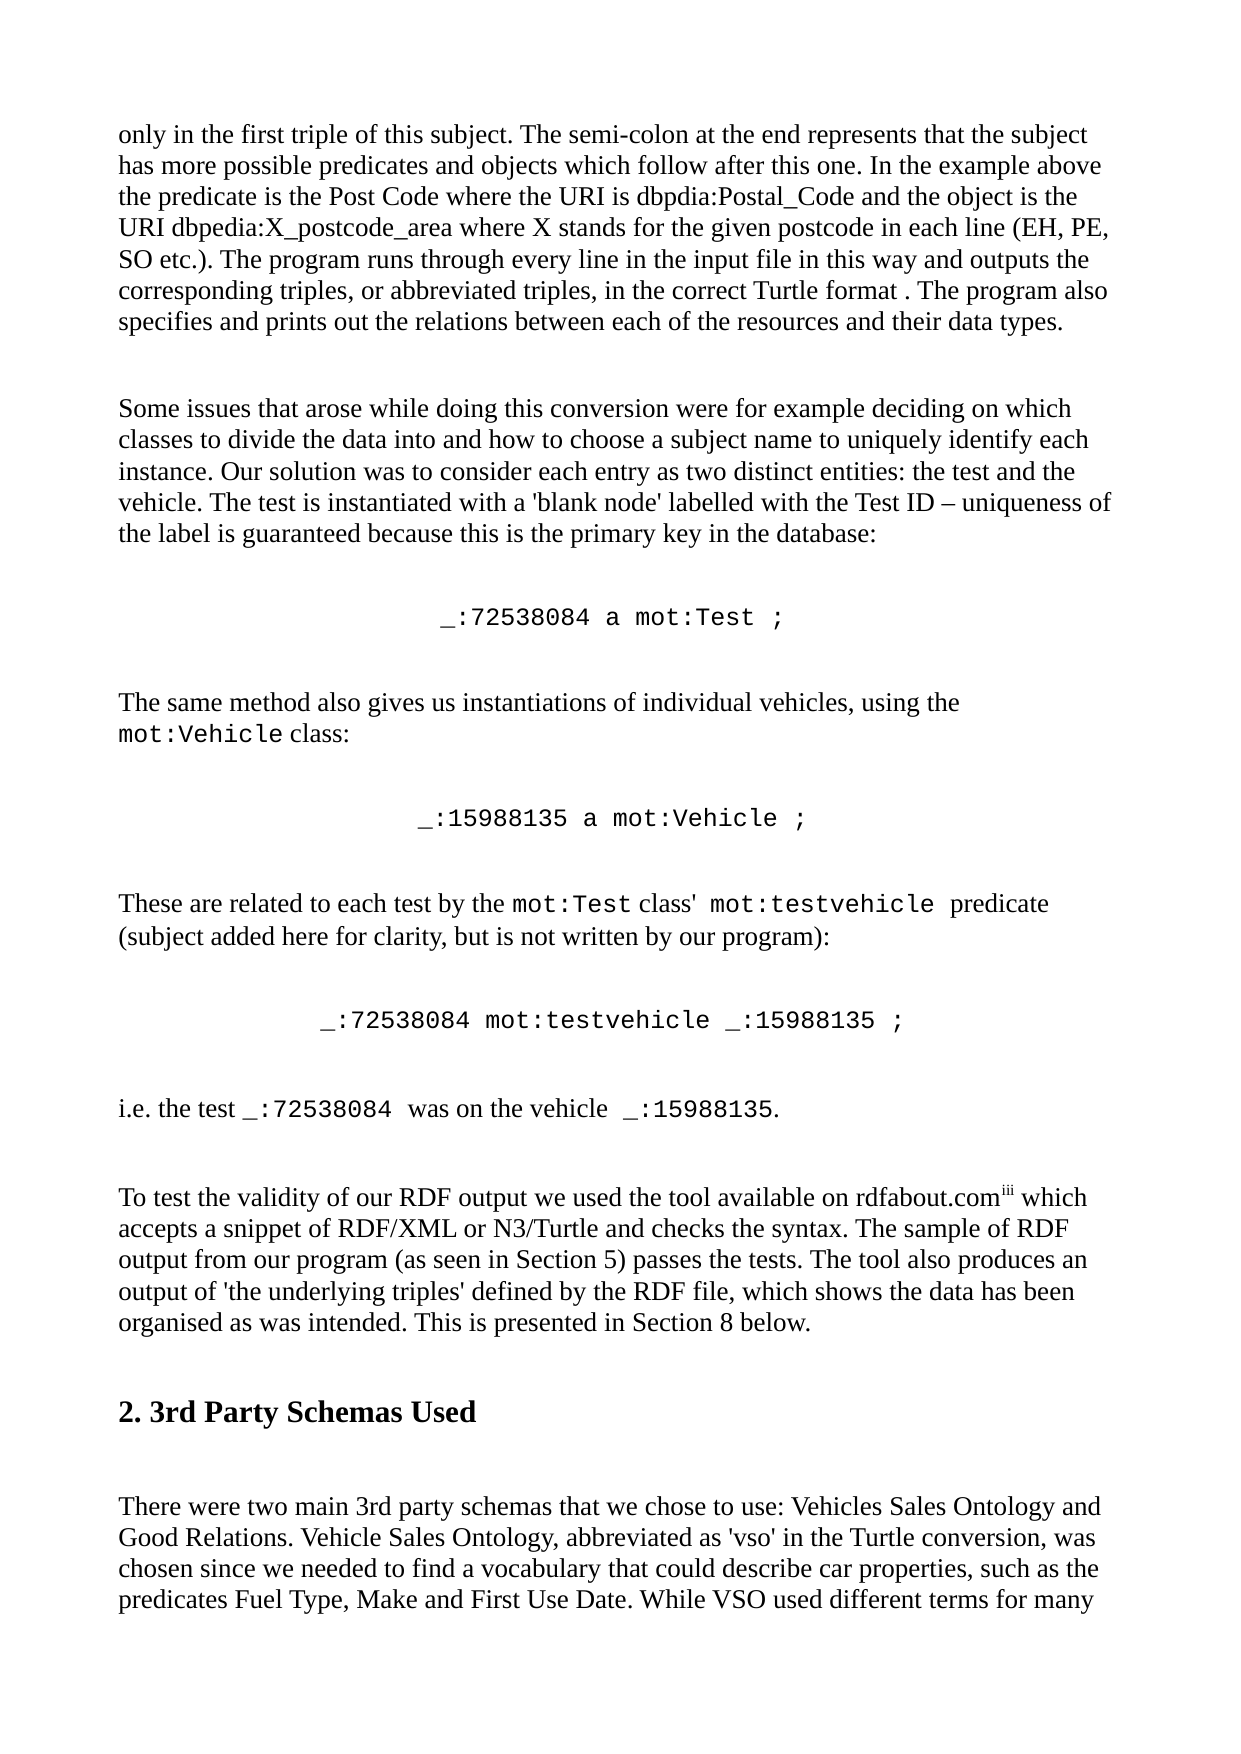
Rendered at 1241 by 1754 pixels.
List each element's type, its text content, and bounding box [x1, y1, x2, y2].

text Some issues that arose while doing this conversion were for example deciding on which classes to divide the data into and how to choose a subject name to uniquely identify each instance. Our solution was to consider each entry as two distinct entities: the test and the vehicle. The test is instantiated with a 'blank node' labelled with the Test ID – uniqueness of the label is guaranteed because this is the primary key in the database: [118, 392, 1122, 548]
text 2. 3rd Party Schemas Used [118, 1393, 1122, 1429]
text These are related to each test by the mot:Test class' mot:testvehicle predicate (subject added here for clarity, but is not written by our program): [118, 888, 1122, 952]
text _:72538084 mot:testvehicle _:15988135 ; [118, 1008, 1122, 1036]
text The same method also gives us instantiations of individual vehicles, using the mot:Vehicle class: [118, 686, 1122, 750]
text _:72538084 a mot:Test ; [118, 604, 1122, 632]
text There were two main 3rd party schemas that we chose to use: Vehicles Sales Ontology and Good Relations. Vehicle Sales Ontology, abbreviated as 'vso' in the Turtle conversion, was chosen since we needed to find a vocabulary that could describe car properties, such as the predicates Fuel Type, Make and First Use Date. While VSO used different terms for many [118, 1490, 1122, 1614]
text only in the first triple of this subject. The semi-colon at the end represents that the subject has more possible predicates and objects which follow after this one. In the example above the predicate is the Post Code where the URI is dbpdia:Postal_Code and the object is the URI dbpedia:X_postcode_area where X stands for the given postcode in each line (EH, PE, SO etc.). The program runs through every line in the input file in this way and outputs the corresponding triples, or abbreviated triples, in the correct Turtle format . The program also specifies and prints out the relations between each of the resources and their data types. [118, 118, 1122, 336]
text _:15988135 a mot:Vehicle ; [118, 806, 1122, 834]
text i.e. the test _:72538084 was on the vehicle _:15988135. [118, 1092, 1122, 1125]
text To test the validity of our RDF output we used the tool available on rdfabout.com which accepts a snippet of RDF/XML or N3/Turtle and checks the syntax. The sample of RDF output from our program (as seen in Section 5) passes the tests. The tool also produces an output of 'the underlying triples' defined by the RDF file, which shows the data has been organised as was intended. This is presented in Section 8 below. [118, 1181, 1122, 1337]
